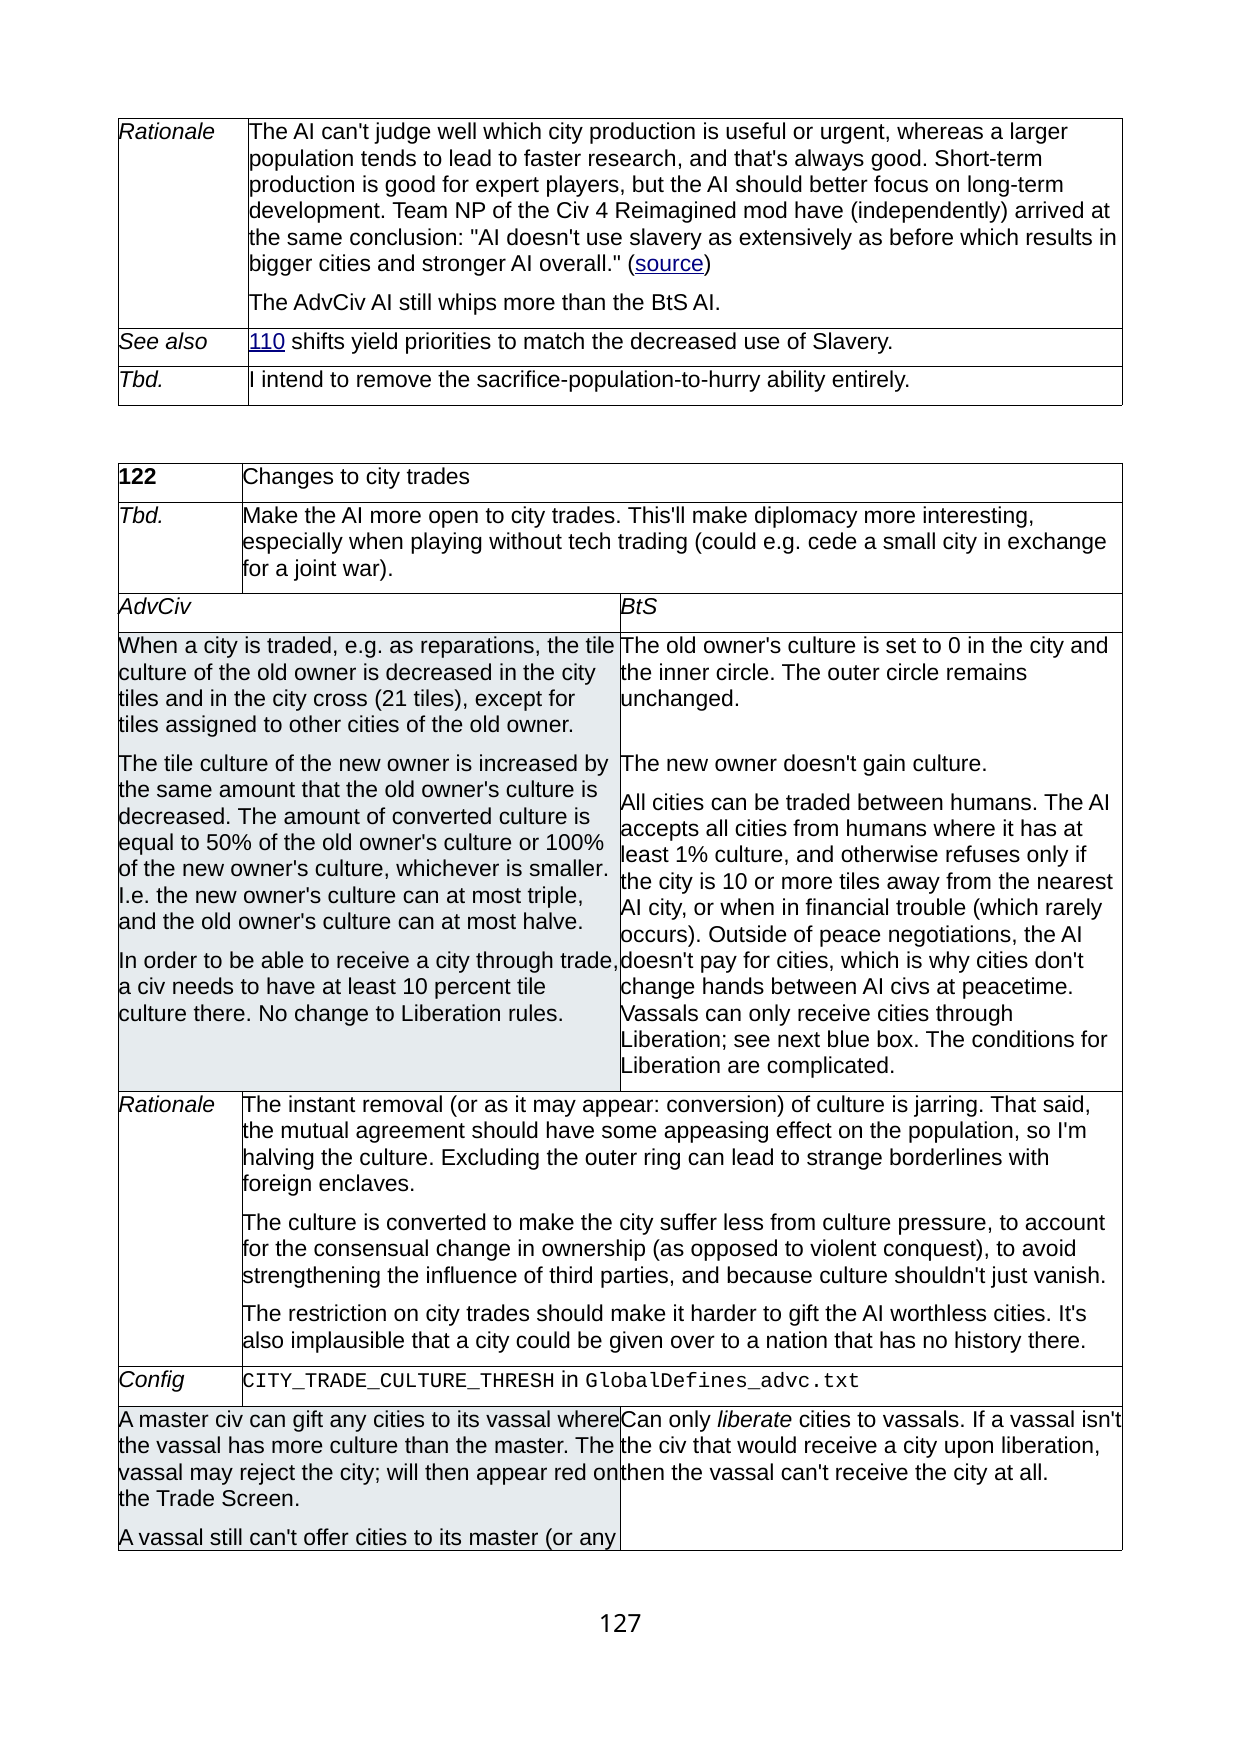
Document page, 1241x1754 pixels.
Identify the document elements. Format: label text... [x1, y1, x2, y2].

table_cell Make the AI more open to city trades. This'll make diplomacy more interesting, especially when playing without tech trading (could e.g. cede a small city in exchange for a joint war). [243, 503, 1122, 593]
table_cell Rationale [119, 1092, 242, 1366]
table_header 122 [119, 464, 242, 502]
table_cell The old owner's culture is set to 0 in the city and the inner circle. The outer circle remains unchanged. The new owner doesn't gain culture. All cities can be traded between humans. The AI accepts all cities from humans where it has at least 1% culture, and otherwise refuses only if the city is 10 or more tiles away from the nearest AI city, or when in financial trouble (which rarely occurs). Outside of peace negotiations, the AI doesn't pay for cities, which is why cities don't change hands between AI civs at peacetime. Vassals can only receive cities through Liberation; see next blue box. The conditions for Liberation are complicated. [621, 633, 1122, 1091]
table_cell Can only liberate cities to vassals. If a vassal isn't the civ that would receive a city upon liberation, then the vassal can't receive the city at all. [621, 1407, 1122, 1550]
table_cell Rationale [119, 119, 248, 327]
table_header Changes to city trades [243, 464, 1122, 502]
table_cell A master civ can gift any cities to its vassal where the vassal has more culture than the master. The vassal may reject the city; will then appear red on the Trade Screen. A vassal still can't offer cities to its master (or any [119, 1407, 620, 1550]
table_cell AdvCiv [119, 594, 620, 632]
table_cell CITY_TRADE_CULTURE_THRESH in GlobalDefines_advc.txt [243, 1367, 1122, 1406]
table_cell I intend to remove the sacrifice-population-to-hurry ability entirely. [249, 367, 1122, 405]
table_cell Tbd. [119, 367, 248, 405]
table_cell The instant removal (or as it may appear: conversion) of culture is jarring. That said, the mutual agreement should have some appeasing effect on the population, so I'm halving the culture. Excluding the outer ring can lead to strange borderlines with foreign enclaves. The culture is converted to make the city suffer less from culture pressure, to account for the consensual change in ownership (as opposed to violent conquest), to avoid strengthening the influence of third parties, and because culture shouldn't just vanish. The restriction on city trades should make it harder to gift the AI worthless cities. It's also implausible that a city could be given over to a nation that has no history there. [243, 1092, 1122, 1366]
table_cell Config [119, 1367, 242, 1406]
table_cell The AI can't judge well which city production is useful or urgent, whereas a larger population tends to lead to faster research, and that's always good. Short-term production is good for expert players, but the AI should better focus on long-term development. Team NP of the Civ 4 Reimagined mod have (independently) arrived at the same conclusion: "AI doesn't use slavery as extensively as before which results in bigger cities and stronger AI overall." (source) The AdvCiv AI still whips more than the BtS AI. [249, 119, 1122, 327]
table_cell When a city is traded, e.g. as reparations, the tile culture of the old owner is decreased in the city tiles and in the city cross (21 tiles), except for tiles assigned to other cities of the old owner. The tile culture of the new owner is increased by the same amount that the old owner's culture is decreased. The amount of converted culture is equal to 50% of the old owner's culture or 100% of the new owner's culture, whichever is smaller. I.e. the new owner's culture can at most triple, and the old owner's culture can at most halve. In order to be able to receive a city through trade, a civ needs to have at least 10 percent tile culture there. No change to Liberation rules. [119, 633, 620, 1091]
table_cell See also [119, 329, 248, 366]
table_cell 110 shifts yield priorities to match the decreased use of Slavery. [249, 329, 1122, 366]
table_cell BtS [621, 594, 1122, 632]
table_cell Tbd. [119, 503, 242, 593]
